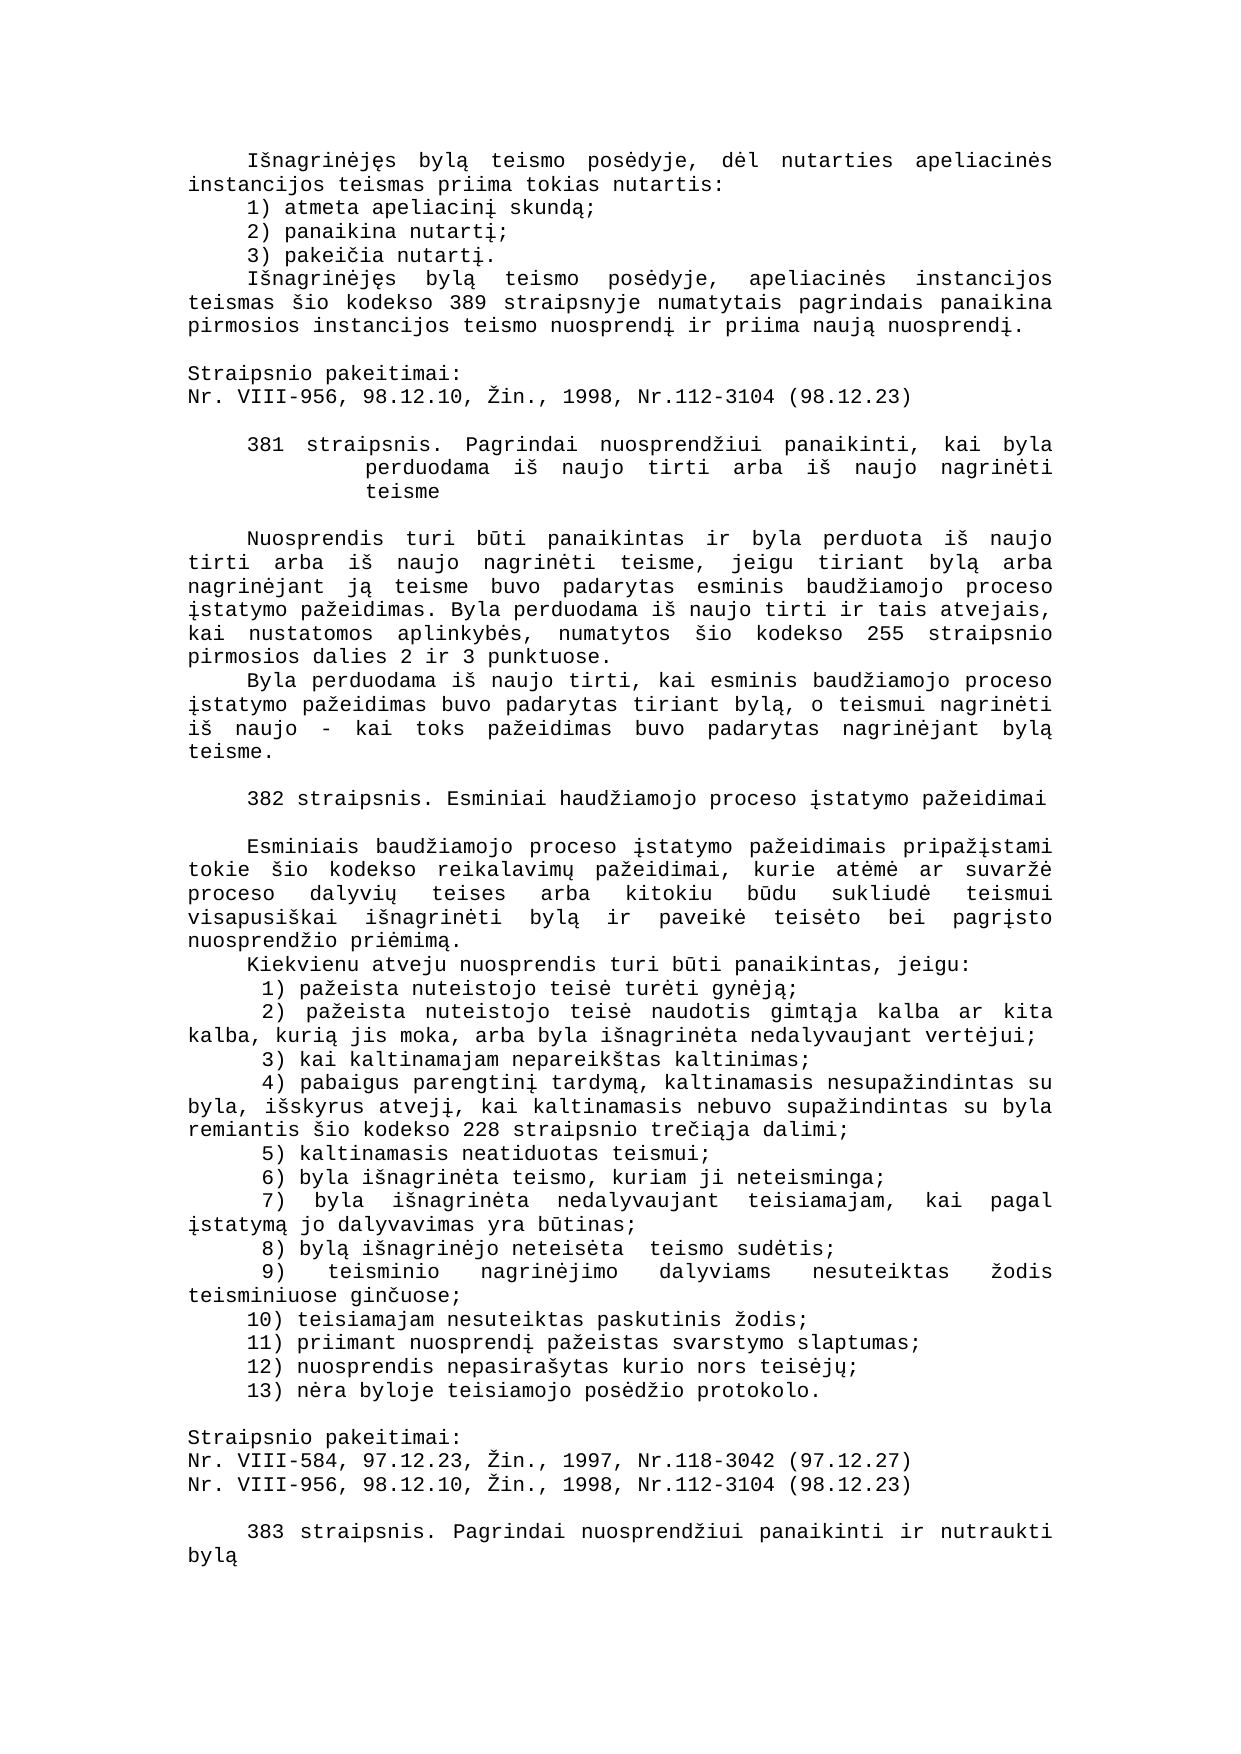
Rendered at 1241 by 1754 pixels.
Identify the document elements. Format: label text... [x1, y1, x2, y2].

text 6) byla išnagrinėta teismo, kuriam ji neteisminga; [187, 1167, 1053, 1190]
text 1) atmeta apeliacinį skundą; [187, 197, 1053, 221]
text 7) byla išnagrinėta nedalyvaujant teisiamajam, kai pagal įstatymą jo dalyvavimas yra būtinas; [187, 1190, 1053, 1238]
text Straipsnio pakeitimai: [187, 363, 1053, 386]
text Nuosprendis turi būti panaikintas ir byla perduota iš naujo tirti arba iš naujo nagrinėti teisme, jeigu tiriant bylą arba nagrinėjant ją teisme buvo padarytas esminis baudžiamojo proceso įstatymo pažeidimas. Byla perduodama iš naujo tirti ir tais atvejais, kai nustatomos aplinkybės, numatytos šio kodekso 255 straipsnio pirmosios dalies 2 ir 3 punktuose. [187, 528, 1053, 670]
text 1) pažeista nuteistojo teisė turėti gynėją; [187, 978, 1053, 1001]
text Nr. VIII-584, 97.12.23, Žin., 1997, Nr.118-3042 (97.12.27) [187, 1451, 1053, 1474]
text Nr. VIII-956, 98.12.10, Žin., 1998, Nr.112-3104 (98.12.23) [187, 386, 1053, 410]
text 5) kaltinamasis neatiduotas teismui; [187, 1143, 1053, 1167]
text Byla perduodama iš naujo tirti, kai esminis baudžiamojo proceso įstatymo pažeidimas buvo padarytas tiriant bylą, o teismui nagrinėti iš naujo - kai toks pažeidimas buvo padarytas nagrinėjant bylą teisme. [187, 670, 1053, 765]
text 3) kai kaltinamajam nepareikštas kaltinimas; [187, 1048, 1053, 1072]
text 2) pažeista nuteistojo teisė naudotis gimtąja kalba ar kita kalba, kurią jis moka, arba byla išnagrinėta nedalyvaujant vertėjui; [187, 1001, 1053, 1048]
text 2) panaikina nutartį; [187, 221, 1053, 244]
text 3) pakeičia nutartį. [187, 244, 1053, 268]
text 383 straipsnis. Pagrindai nuosprendžiui panaikinti ir nutraukti bylą [187, 1521, 1053, 1569]
text Išnagrinėjęs bylą teismo posėdyje, apeliacinės instancijos teismas šio kodekso 389 straipsnyje numatytais pagrindais panaikina pirmosios instancijos teismo nuosprendį ir priima naują nuosprendį. [187, 268, 1053, 339]
text 9) teisminio nagrinėjimo dalyviams nesuteiktas žodis teisminiuose ginčuose; [187, 1261, 1053, 1309]
text 12) nuosprendis nepasirašytas kurio nors teisėjų; [187, 1356, 1053, 1379]
text Esminiais baudžiamojo proceso įstatymo pažeidimais pripažįstami tokie šio kodekso reikalavimų pažeidimai, kurie atėmė ar suvaržė proceso dalyvių teises arba kitokiu būdu sukliudė teismui visapusiškai išnagrinėti bylą ir paveikė teisėto bei pagrįsto nuosprendžio priėmimą. [187, 836, 1053, 954]
text 382 straipsnis. Esminiai haudžiamojo proceso įstatymo pažeidimai [187, 788, 1053, 812]
text 13) nėra byloje teisiamojo posėdžio protokolo. [187, 1379, 1053, 1403]
text 10) teisiamajam nesuteiktas paskutinis žodis; [187, 1309, 1053, 1332]
text 8) bylą išnagrinėjo neteisėta teismo sudėtis; [187, 1238, 1053, 1261]
text 11) priimant nuosprendį pažeistas svarstymo slaptumas; [187, 1332, 1053, 1356]
text Išnagrinėjęs bylą teismo posėdyje, dėl nutarties apeliacinės instancijos teismas priima tokias nutartis: [187, 150, 1053, 197]
text 381 straipsnis. Pagrindai nuosprendžiui panaikinti, kai byla perduodama iš naujo tirti arba iš naujo nagrinėti teisme [247, 434, 1053, 505]
text 4) pabaigus parengtinį tardymą, kaltinamasis nesupažindintas su byla, išskyrus atvejį, kai kaltinamasis nebuvo supažindintas su byla remiantis šio kodekso 228 straipsnio trečiąja dalimi; [187, 1072, 1053, 1143]
text Kiekvienu atveju nuosprendis turi būti panaikintas, jeigu: [187, 954, 1053, 978]
text Nr. VIII-956, 98.12.10, Žin., 1998, Nr.112-3104 (98.12.23) [187, 1474, 1053, 1498]
text Straipsnio pakeitimai: [187, 1427, 1053, 1451]
